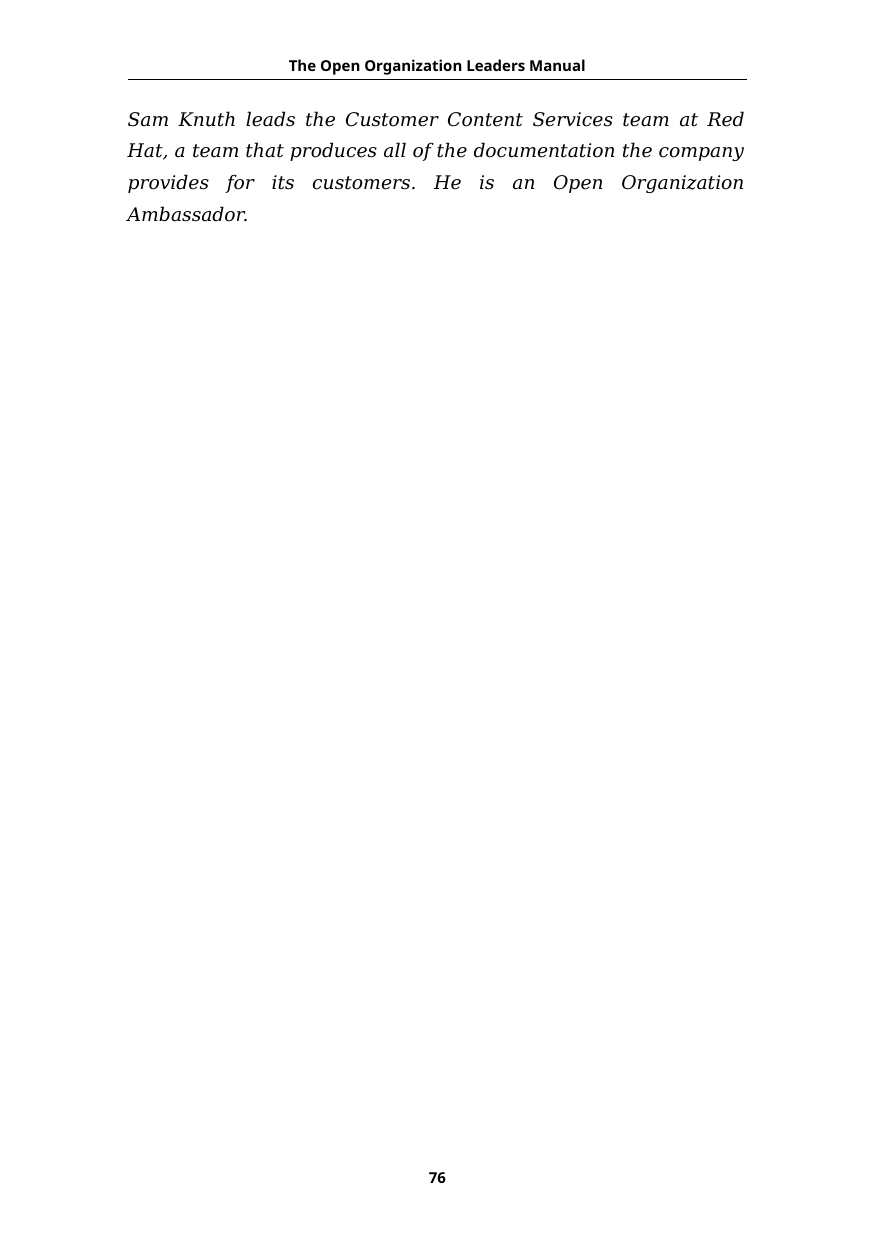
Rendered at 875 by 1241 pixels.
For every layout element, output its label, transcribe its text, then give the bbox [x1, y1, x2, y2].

text Sam Knuth leads the Customer Content Services team at Red Hat, a team that produces all of the documentation the company provides for its customers. He is an Open Organization Ambassador. [127, 109, 747, 226]
